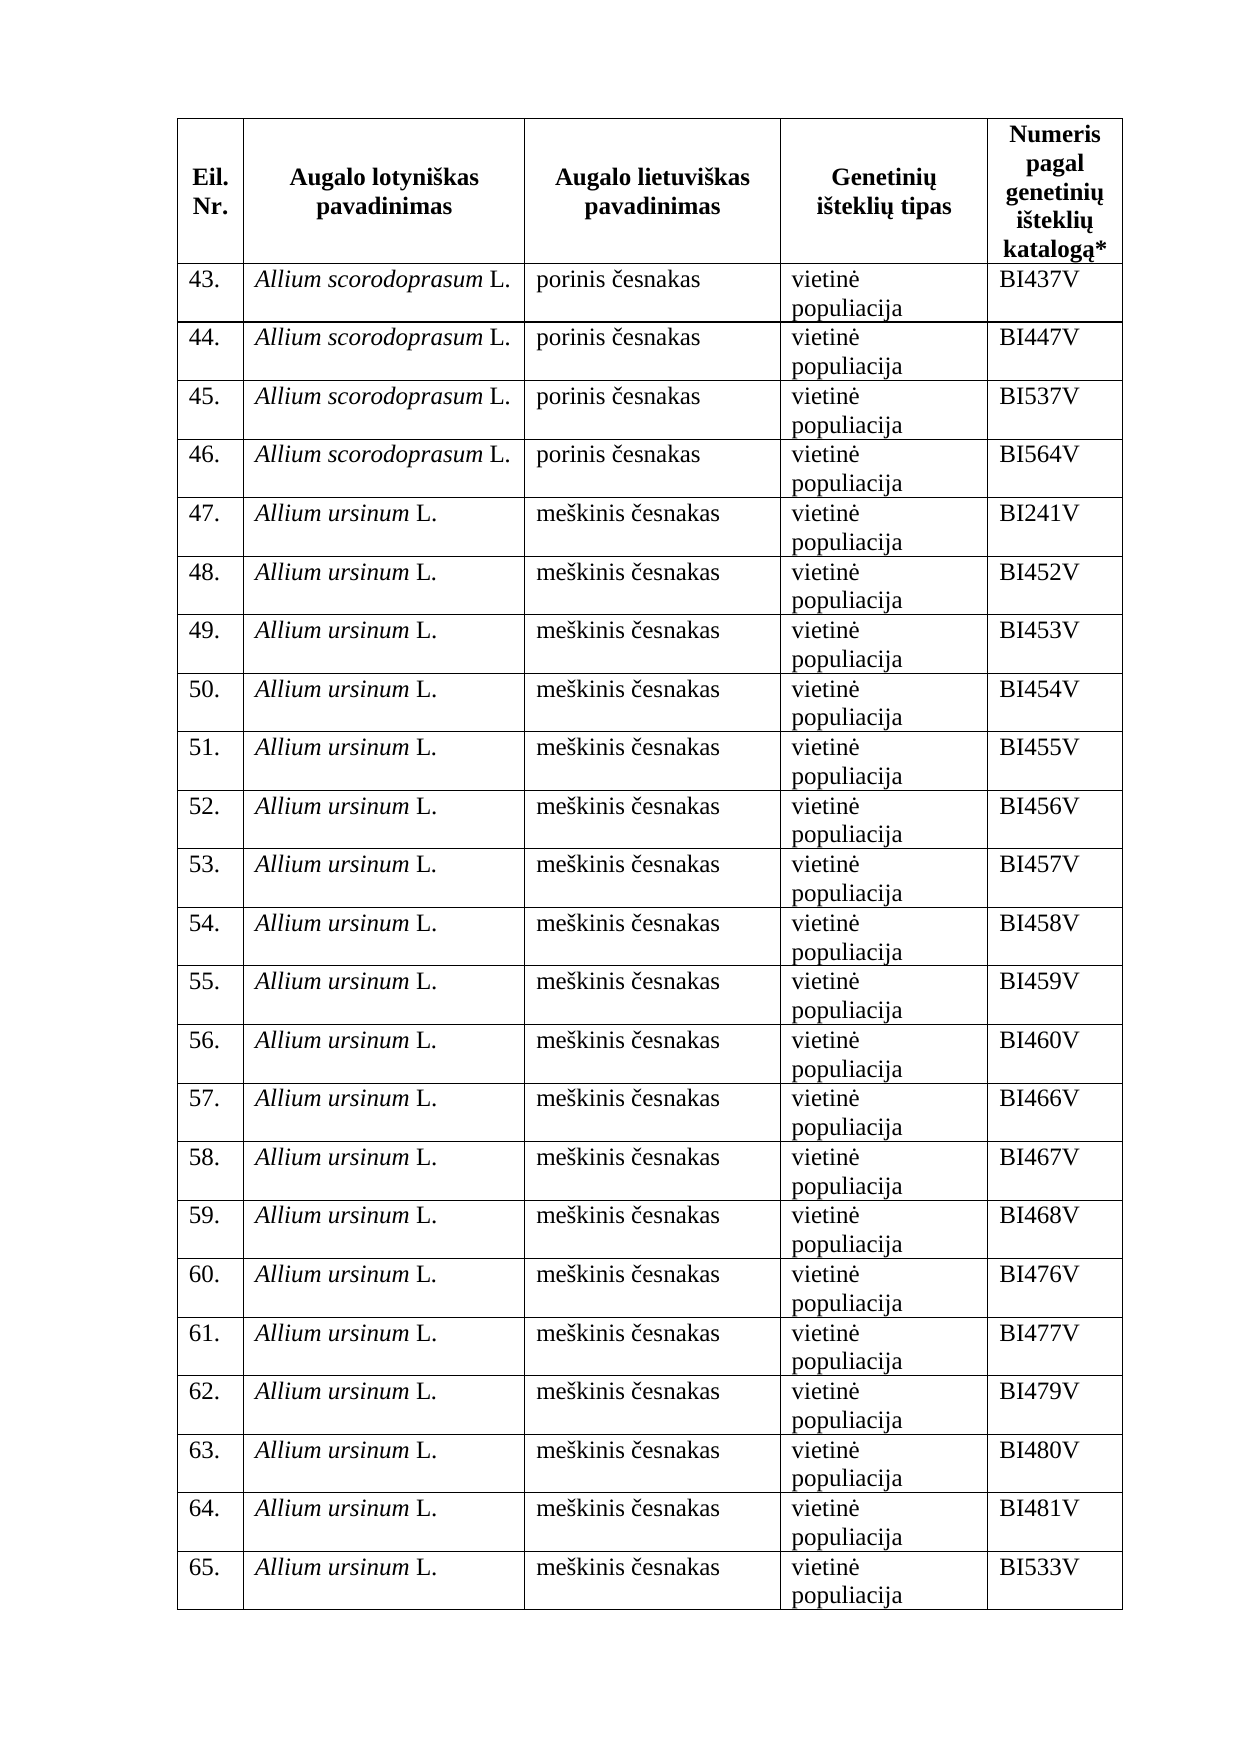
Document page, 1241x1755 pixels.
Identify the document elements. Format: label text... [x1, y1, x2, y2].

table_cell BI241V [988, 498, 1122, 556]
table_cell meškinis česnakas [525, 615, 780, 673]
table_cell porinis česnakas [525, 323, 780, 380]
table_cell meškinis česnakas [525, 966, 780, 1024]
table_cell BI480V [988, 1435, 1122, 1492]
table_cell Allium ursinum L. [244, 1376, 524, 1434]
table_cell Allium ursinum L. [244, 1493, 524, 1551]
table_cell 58. [178, 1142, 243, 1199]
table_cell vietinė populiacija [781, 1025, 987, 1082]
table_cell vietinė populiacija [781, 498, 987, 556]
table_cell 46. [178, 440, 243, 497]
table_cell Allium ursinum L. [244, 966, 524, 1024]
table_cell meškinis česnakas [525, 732, 780, 790]
table_cell Allium ursinum L. [244, 1318, 524, 1375]
table_cell 62. [178, 1376, 243, 1434]
table_cell 57. [178, 1084, 243, 1141]
table_cell vietinė populiacija [781, 440, 987, 497]
table_cell meškinis česnakas [525, 1025, 780, 1082]
table_cell 44. [178, 323, 243, 380]
table_cell meškinis česnakas [525, 1259, 780, 1317]
table_cell BI564V [988, 440, 1122, 497]
table_cell BI466V [988, 1084, 1122, 1141]
table_cell Allium ursinum L. [244, 908, 524, 965]
table_cell Allium scorodoprasum L. [244, 264, 524, 321]
table_cell BI477V [988, 1318, 1122, 1375]
table_cell 60. [178, 1259, 243, 1317]
table_cell 56. [178, 1025, 243, 1082]
table_cell meškinis česnakas [525, 557, 780, 614]
table_cell BI455V [988, 732, 1122, 790]
table_cell BI460V [988, 1025, 1122, 1082]
table_cell BI467V [988, 1142, 1122, 1199]
table_cell BI458V [988, 908, 1122, 965]
table_cell Allium ursinum L. [244, 732, 524, 790]
table_cell meškinis česnakas [525, 1201, 780, 1258]
table_cell Allium scorodoprasum L. [244, 381, 524, 438]
table_cell Allium ursinum L. [244, 1142, 524, 1199]
table_cell 47. [178, 498, 243, 556]
table_header Genetinių išteklių tipas [781, 119, 987, 263]
table_cell 51. [178, 732, 243, 790]
table_cell meškinis česnakas [525, 849, 780, 907]
table_cell porinis česnakas [525, 264, 780, 321]
table_cell vietinė populiacija [781, 966, 987, 1024]
table_cell 49. [178, 615, 243, 673]
table_cell vietinė populiacija [781, 1084, 987, 1141]
table_cell Allium ursinum L. [244, 615, 524, 673]
table_cell 52. [178, 791, 243, 848]
table_cell 61. [178, 1318, 243, 1375]
table_cell Allium ursinum L. [244, 1259, 524, 1317]
table_cell vietinė populiacija [781, 264, 987, 321]
table_cell Allium ursinum L. [244, 1201, 524, 1258]
table_cell BI454V [988, 674, 1122, 731]
table_cell Allium ursinum L. [244, 849, 524, 907]
table_cell vietinė populiacija [781, 1493, 987, 1551]
table_cell meškinis česnakas [525, 674, 780, 731]
table_cell 63. [178, 1435, 243, 1492]
table_cell 48. [178, 557, 243, 614]
table_cell 45. [178, 381, 243, 438]
table_cell vietinė populiacija [781, 732, 987, 790]
table_cell vietinė populiacija [781, 1435, 987, 1492]
table_cell Allium scorodoprasum L. [244, 323, 524, 380]
table_cell Allium ursinum L. [244, 791, 524, 848]
table_cell meškinis česnakas [525, 908, 780, 965]
table_cell BI437V [988, 264, 1122, 321]
table_cell 43. [178, 264, 243, 321]
table_cell 50. [178, 674, 243, 731]
table_cell Allium ursinum L. [244, 498, 524, 556]
table_cell meškinis česnakas [525, 1142, 780, 1199]
table_cell Allium ursinum L. [244, 674, 524, 731]
table_cell porinis česnakas [525, 381, 780, 438]
table_cell Allium ursinum L. [244, 1025, 524, 1082]
table_cell Allium ursinum L. [244, 1084, 524, 1141]
table_cell BI459V [988, 966, 1122, 1024]
table_header Augalo lotyniškas pavadinimas [244, 119, 524, 263]
table_cell Allium scorodoprasum L. [244, 440, 524, 497]
table_header Eil. Nr. [178, 119, 243, 263]
table_cell meškinis česnakas [525, 1493, 780, 1551]
table_cell BI457V [988, 849, 1122, 907]
table_cell BI447V [988, 323, 1122, 380]
table_cell vietinė populiacija [781, 615, 987, 673]
table_cell vietinė populiacija [781, 1259, 987, 1317]
table_cell meškinis česnakas [525, 791, 780, 848]
table_cell 54. [178, 908, 243, 965]
table_cell BI468V [988, 1201, 1122, 1258]
table_cell vietinė populiacija [781, 791, 987, 848]
table_header Numeris pagal genetinių išteklių katalogą* [988, 119, 1122, 263]
table_cell vietinė populiacija [781, 1201, 987, 1258]
table_cell meškinis česnakas [525, 1435, 780, 1492]
table_cell 55. [178, 966, 243, 1024]
table_cell vietinė populiacija [781, 674, 987, 731]
table_cell 59. [178, 1201, 243, 1258]
table_cell 65. [178, 1552, 243, 1609]
table_cell BI452V [988, 557, 1122, 614]
table_cell BI476V [988, 1259, 1122, 1317]
table_cell BI453V [988, 615, 1122, 673]
table_cell BI537V [988, 381, 1122, 438]
table_cell 64. [178, 1493, 243, 1551]
table_cell Allium ursinum L. [244, 1435, 524, 1492]
table_cell vietinė populiacija [781, 1376, 987, 1434]
table_cell vietinė populiacija [781, 908, 987, 965]
table_cell BI479V [988, 1376, 1122, 1434]
table_cell 53. [178, 849, 243, 907]
table_cell porinis česnakas [525, 440, 780, 497]
table_cell vietinė populiacija [781, 1142, 987, 1199]
table_cell vietinė populiacija [781, 557, 987, 614]
table_cell BI481V [988, 1493, 1122, 1551]
table_cell vietinė populiacija [781, 1318, 987, 1375]
table_cell meškinis česnakas [525, 1376, 780, 1434]
table_cell BI533V [988, 1552, 1122, 1609]
table_cell vietinė populiacija [781, 1552, 987, 1609]
table_cell vietinė populiacija [781, 381, 987, 438]
table_cell meškinis česnakas [525, 498, 780, 556]
table_header Augalo lietuviškas pavadinimas [525, 119, 780, 263]
table_cell meškinis česnakas [525, 1084, 780, 1141]
table_cell vietinė populiacija [781, 849, 987, 907]
table_cell meškinis česnakas [525, 1318, 780, 1375]
table_cell Allium ursinum L. [244, 1552, 524, 1609]
table_cell Allium ursinum L. [244, 557, 524, 614]
table_cell BI456V [988, 791, 1122, 848]
table_cell meškinis česnakas [525, 1552, 780, 1609]
table_cell vietinė populiacija [781, 323, 987, 380]
